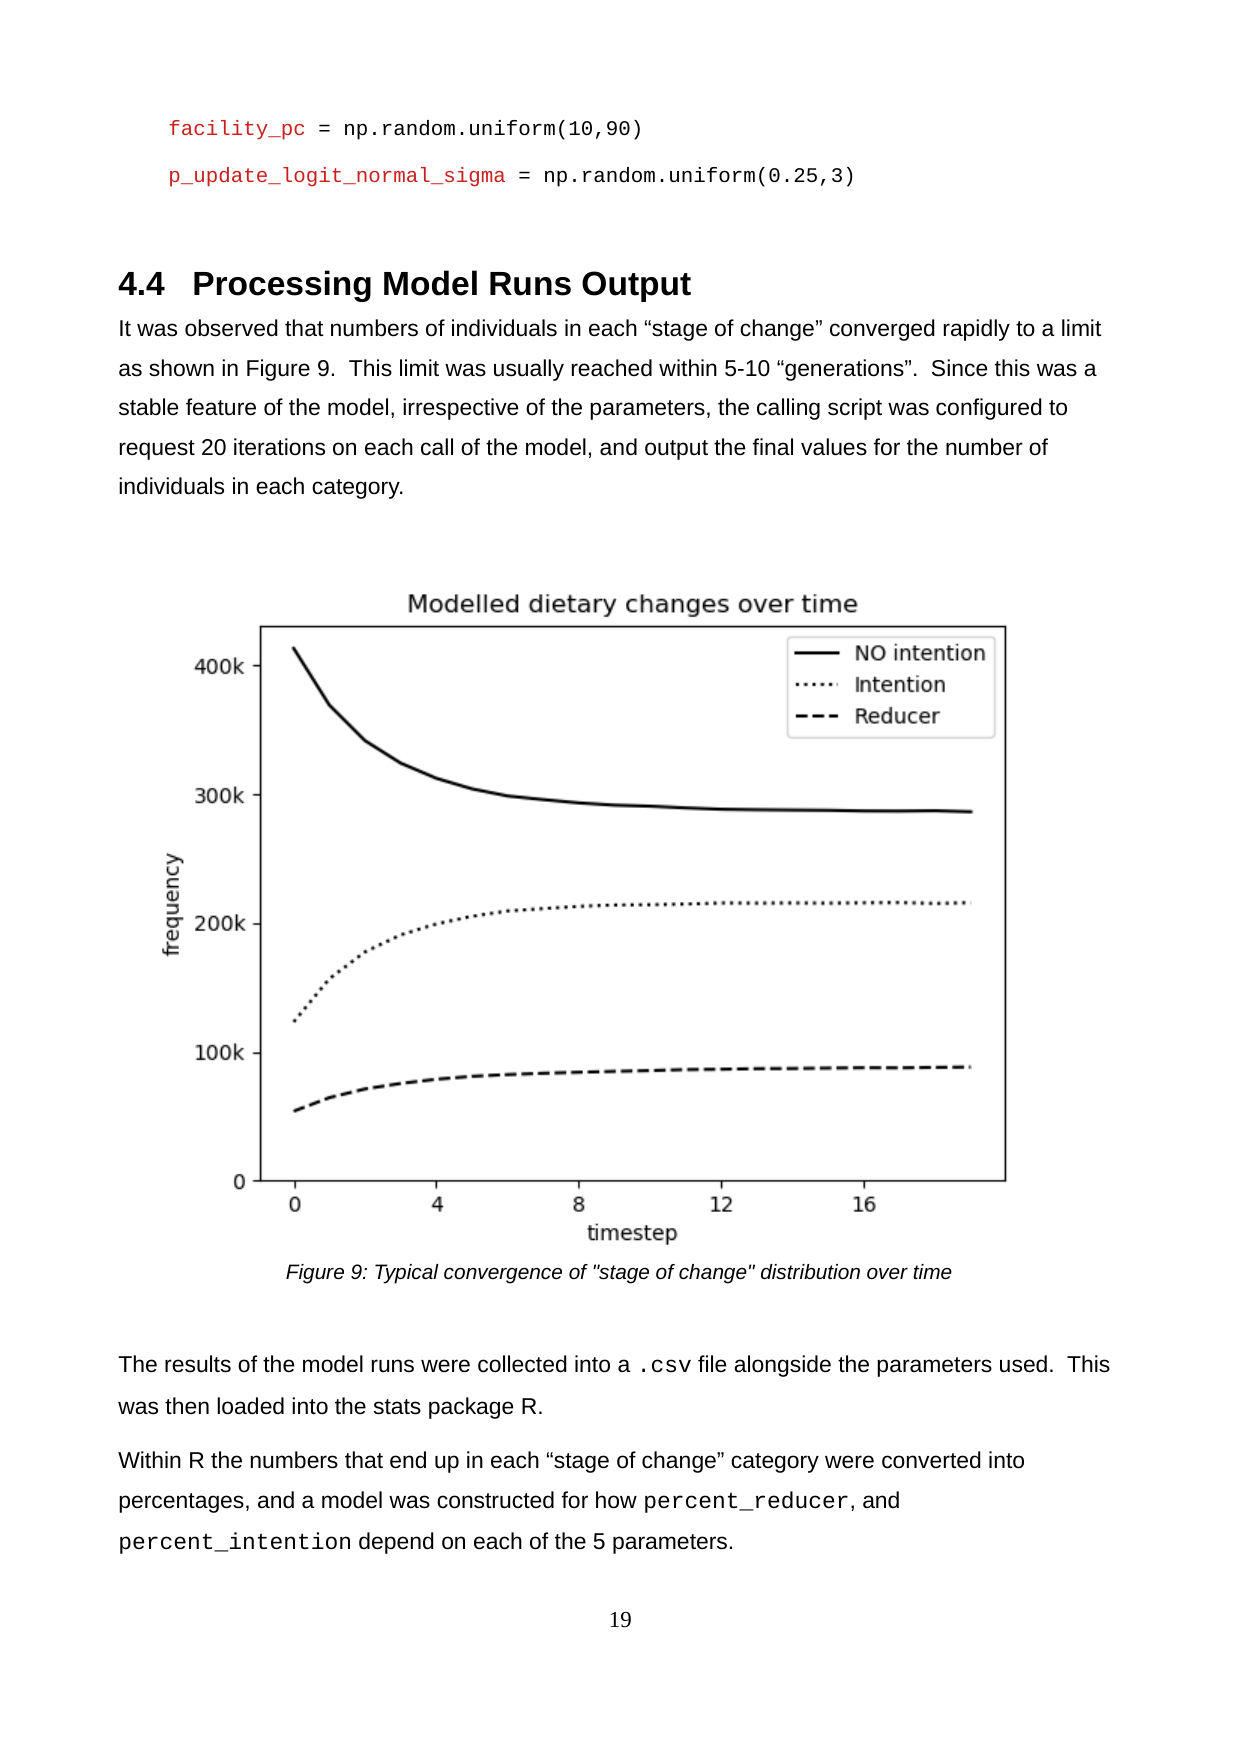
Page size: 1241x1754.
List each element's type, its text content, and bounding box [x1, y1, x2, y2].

text facility_pc = np.random.uniform(10,90) [118, 118, 1122, 142]
subtitle Processing Model Runs Output [118, 264, 1122, 303]
text The results of the model runs were collected into a .csv file alongside the parameters used. This was then loaded into the stats package R. [118, 1351, 1122, 1419]
text Figure 9: Typical convergence of "stage of change" distribution over time [140, 1260, 1100, 1284]
text Within R the numbers that end up in each “stage of change” category were converted into percentages, and a model was constructed for how percent_reducer, and percent_intention depend on each of the 5 parameters. [118, 1447, 1122, 1556]
text It was observed that numbers of individuals in each “stage of change” converged rapidly to a limit as shown in Figure 9. This limit was usually reached within 5-10 “generations”. Since this was a stable feature of the model, irrespective of the parameters, the calling script was configured to request 20 iterations on each call of the model, and output the final values for the number of individuals in each category. [118, 315, 1122, 499]
picture [140, 540, 1100, 1260]
text p_update_logit_normal_sigma = np.random.uniform(0.25,3) [118, 165, 1122, 189]
